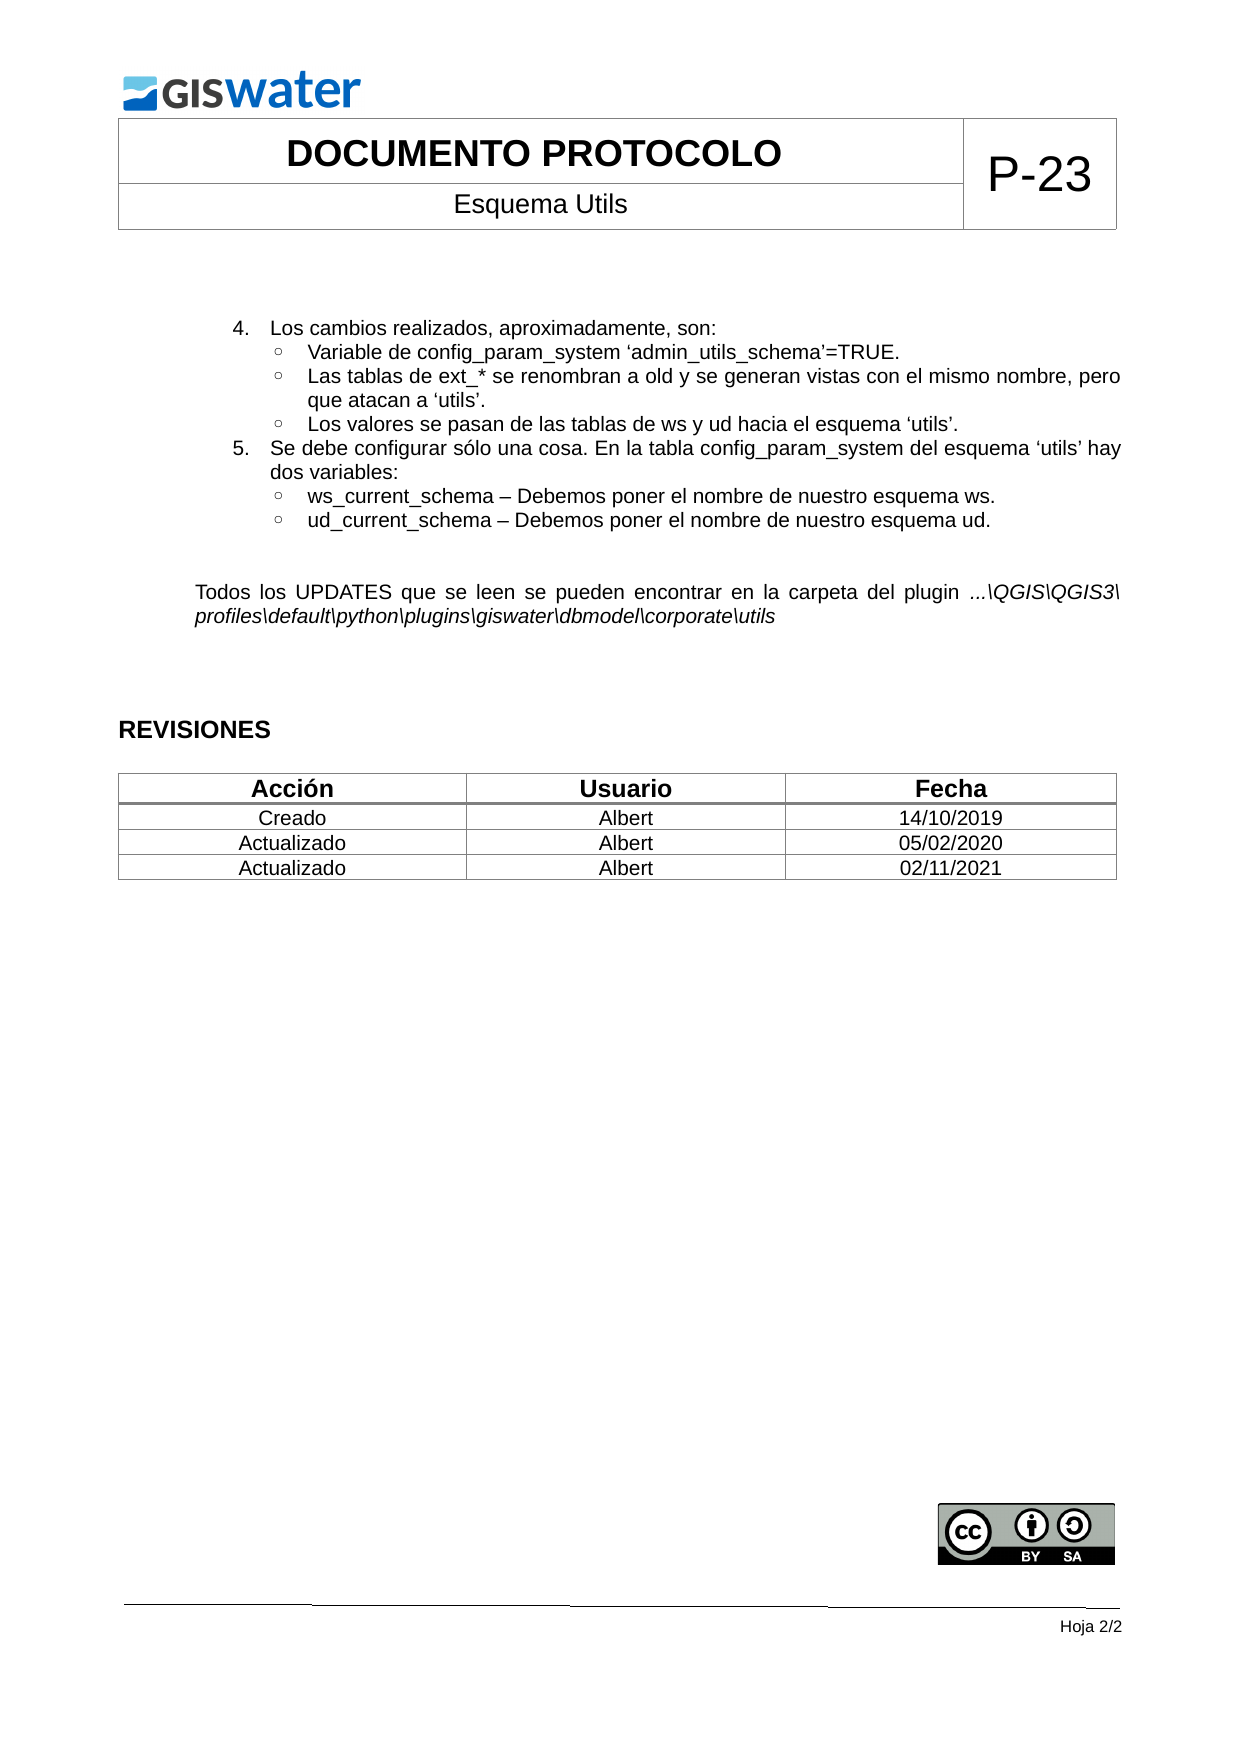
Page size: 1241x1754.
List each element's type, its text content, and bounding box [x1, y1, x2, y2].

table_cell Albert [467, 830, 785, 854]
list Las tablas de ext_* se renombran a old y se generan vistas con el mismo nombre, pero que atacan a ‘utils’. [270, 364, 1122, 412]
table_header Fecha [786, 774, 1116, 802]
table_cell Creado [119, 805, 466, 829]
table_cell 02/11/2021 [786, 855, 1116, 879]
table_cell Albert [467, 805, 785, 829]
table_header Usuario [467, 774, 785, 802]
picture [119, 66, 365, 115]
list Los valores se pasan de las tablas de ws y ud hacia el esquema ‘utils’. [270, 412, 1122, 436]
list Se debe configurar sólo una cosa. En la tabla config_param_system del esquema ‘utils’ hay dos variables: [232, 436, 1122, 484]
table_cell 14/10/2019 [786, 805, 1116, 829]
list ud_current_schema – Debemos poner el nombre de nuestro esquema ud. [270, 508, 1122, 532]
list Los cambios realizados, aproximadamente, son: [232, 316, 1122, 340]
table_cell Actualizado [119, 855, 466, 879]
picture [937, 1503, 1115, 1565]
list REVISIONES [118, 715, 1122, 744]
list ws_current_schema – Debemos poner el nombre de nuestro esquema ws. [270, 484, 1122, 508]
text Todos los UPDATES que se leen se pueden encontrar en la carpeta del plugin ...\QGIS\QGIS3\profiles\default\python\plugins\giswater\dbmodel\corporate\utils [195, 580, 1122, 628]
list Variable de config_param_system ‘admin_utils_schema’=TRUE. [270, 340, 1122, 364]
table_cell Actualizado [119, 830, 466, 854]
table_cell 05/02/2020 [786, 830, 1116, 854]
table_cell Albert [467, 855, 785, 879]
table_header Acción [119, 774, 466, 802]
